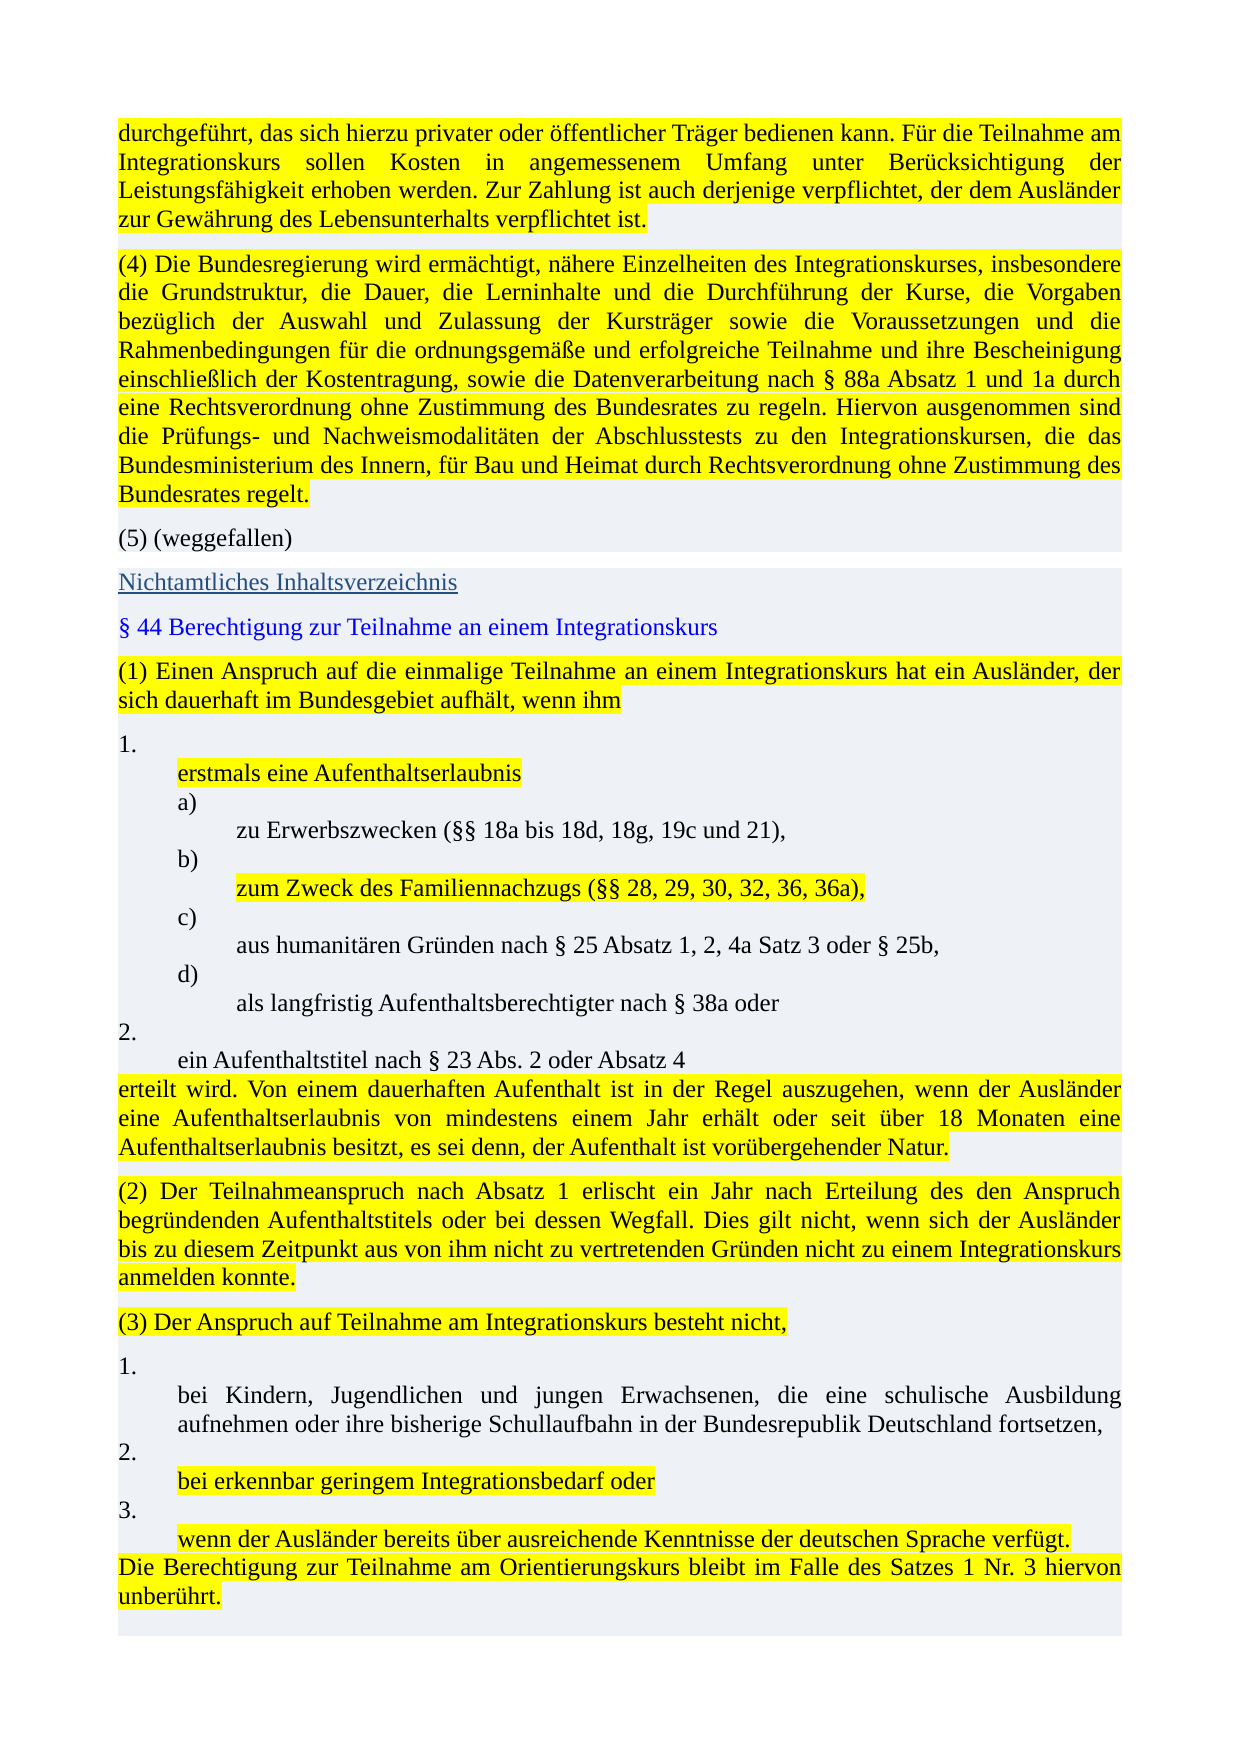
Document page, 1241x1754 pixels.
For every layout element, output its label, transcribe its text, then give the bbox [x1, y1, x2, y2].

list zu Erwerbszwecken (§§ 18a bis 18d, 18g, 19c und 21), [236, 816, 1122, 844]
list erstmals eine Aufenthaltserlaubnis [177, 758, 1122, 787]
list als langfristig Aufenthaltsberechtigter nach § 38a oder [236, 988, 1122, 1017]
subtitle 3. [118, 1495, 1122, 1524]
text (2) Der Teilnahmeanspruch nach Absatz 1 erlischt ein Jahr nach Erteilung des den Anspruch begründenden Aufenthaltstitels oder bei dessen Wegfall. Dies gilt nicht, wenn sich der Ausländer bis zu diesem Zeitpunkt aus von ihm nicht zu vertretenden Gründen nicht zu einem Integrationskurs anmelden konnte. [118, 1176, 1122, 1291]
text erteilt wird. Von einem dauerhaften Aufenthalt ist in der Regel auszugehen, wenn der Ausländer eine Aufenthaltserlaubnis von mindestens einem Jahr erhält oder seit über 18 Monaten eine Aufenthaltserlaubnis besitzt, es sei denn, der Aufenthalt ist vorübergehender Natur. [118, 1074, 1122, 1161]
list wenn der Ausländer bereits über ausreichende Kenntnisse der deutschen Sprache verfügt. [177, 1524, 1122, 1552]
text (1) Einen Anspruch auf die einmalige Teilnahme an einem Integrationskurs hat ein Ausländer, der sich dauerhaft im Bundesgebiet aufhält, wenn ihm [118, 656, 1122, 714]
text (5) (weggefallen) [118, 523, 1122, 552]
subtitle 1. [118, 1351, 1122, 1380]
text Die Berechtigung zur Teilnahme am Orientierungskurs bleibt im Falle des Satzes 1 Nr. 3 hiervon unberührt. [118, 1552, 1122, 1610]
text durchgeführt, das sich hierzu privater oder öffentlicher Träger bedienen kann. Für die Teilnahme am Integrationskurs sollen Kosten in angemessenem Umfang unter Berücksichtigung der Leistungsfähigkeit erhoben werden. Zur Zahlung ist auch derjenige verpflichtet, der dem Ausländer zur Gewährung des Lebensunterhalts verpflichtet ist. [118, 118, 1122, 233]
list bei Kindern, Jugendlichen und jungen Erwachsenen, die eine schulische Ausbildung aufnehmen oder ihre bisherige Schullaufbahn in der Bundesrepublik Deutschland fortsetzen, [177, 1380, 1122, 1437]
subtitle 2. [118, 1437, 1122, 1466]
list aus humanitären Gründen nach § 25 Absatz 1, 2, 4a Satz 3 oder § 25b, [236, 931, 1122, 959]
subtitle a) [177, 787, 1122, 816]
subtitle § 44 Berechtigung zur Teilnahme an einem Integrationskurs [118, 612, 1122, 641]
subtitle b) [177, 844, 1122, 873]
subtitle 2. [118, 1017, 1122, 1046]
list ein Aufenthaltstitel nach § 23 Abs. 2 oder Absatz 4 [177, 1046, 1122, 1074]
list bei erkennbar geringem Integrationsbedarf oder [177, 1466, 1122, 1495]
text Nichtamtliches Inhaltsverzeichnis [118, 567, 1122, 596]
subtitle d) [177, 959, 1122, 988]
text (4) Die Bundesregierung wird ermächtigt, nähere Einzelheiten des Integrationskurses, insbesondere die Grundstruktur, die Dauer, die Lerninhalte und die Durchführung der Kurse, die Vorgaben bezüglich der Auswahl und Zulassung der Kursträger sowie die Voraussetzungen und die Rahmenbedingungen für die ordnungsgemäße und erfolgreiche Teilnahme und ihre Bescheinigung einschließlich der Kostentragung, sowie die Datenverarbeitung nach § 88a Absatz 1 und 1a durch eine Rechtsverordnung ohne Zustimmung des Bundesrates zu regeln. Hiervon ausgenommen sind die Prüfungs- und Nachweismodalitäten der Abschlusstests zu den Integrationskursen, die das Bundesministerium des Innern, für Bau und Heimat durch Rechtsverordnung ohne Zustimmung des Bundesrates regelt. [118, 249, 1122, 507]
list zum Zweck des Familiennachzugs (§§ 28, 29, 30, 32, 36, 36a), [236, 873, 1122, 902]
subtitle c) [177, 902, 1122, 931]
text (3) Der Anspruch auf Teilnahme am Integrationskurs besteht nicht, [118, 1307, 1122, 1336]
subtitle 1. [118, 729, 1122, 758]
